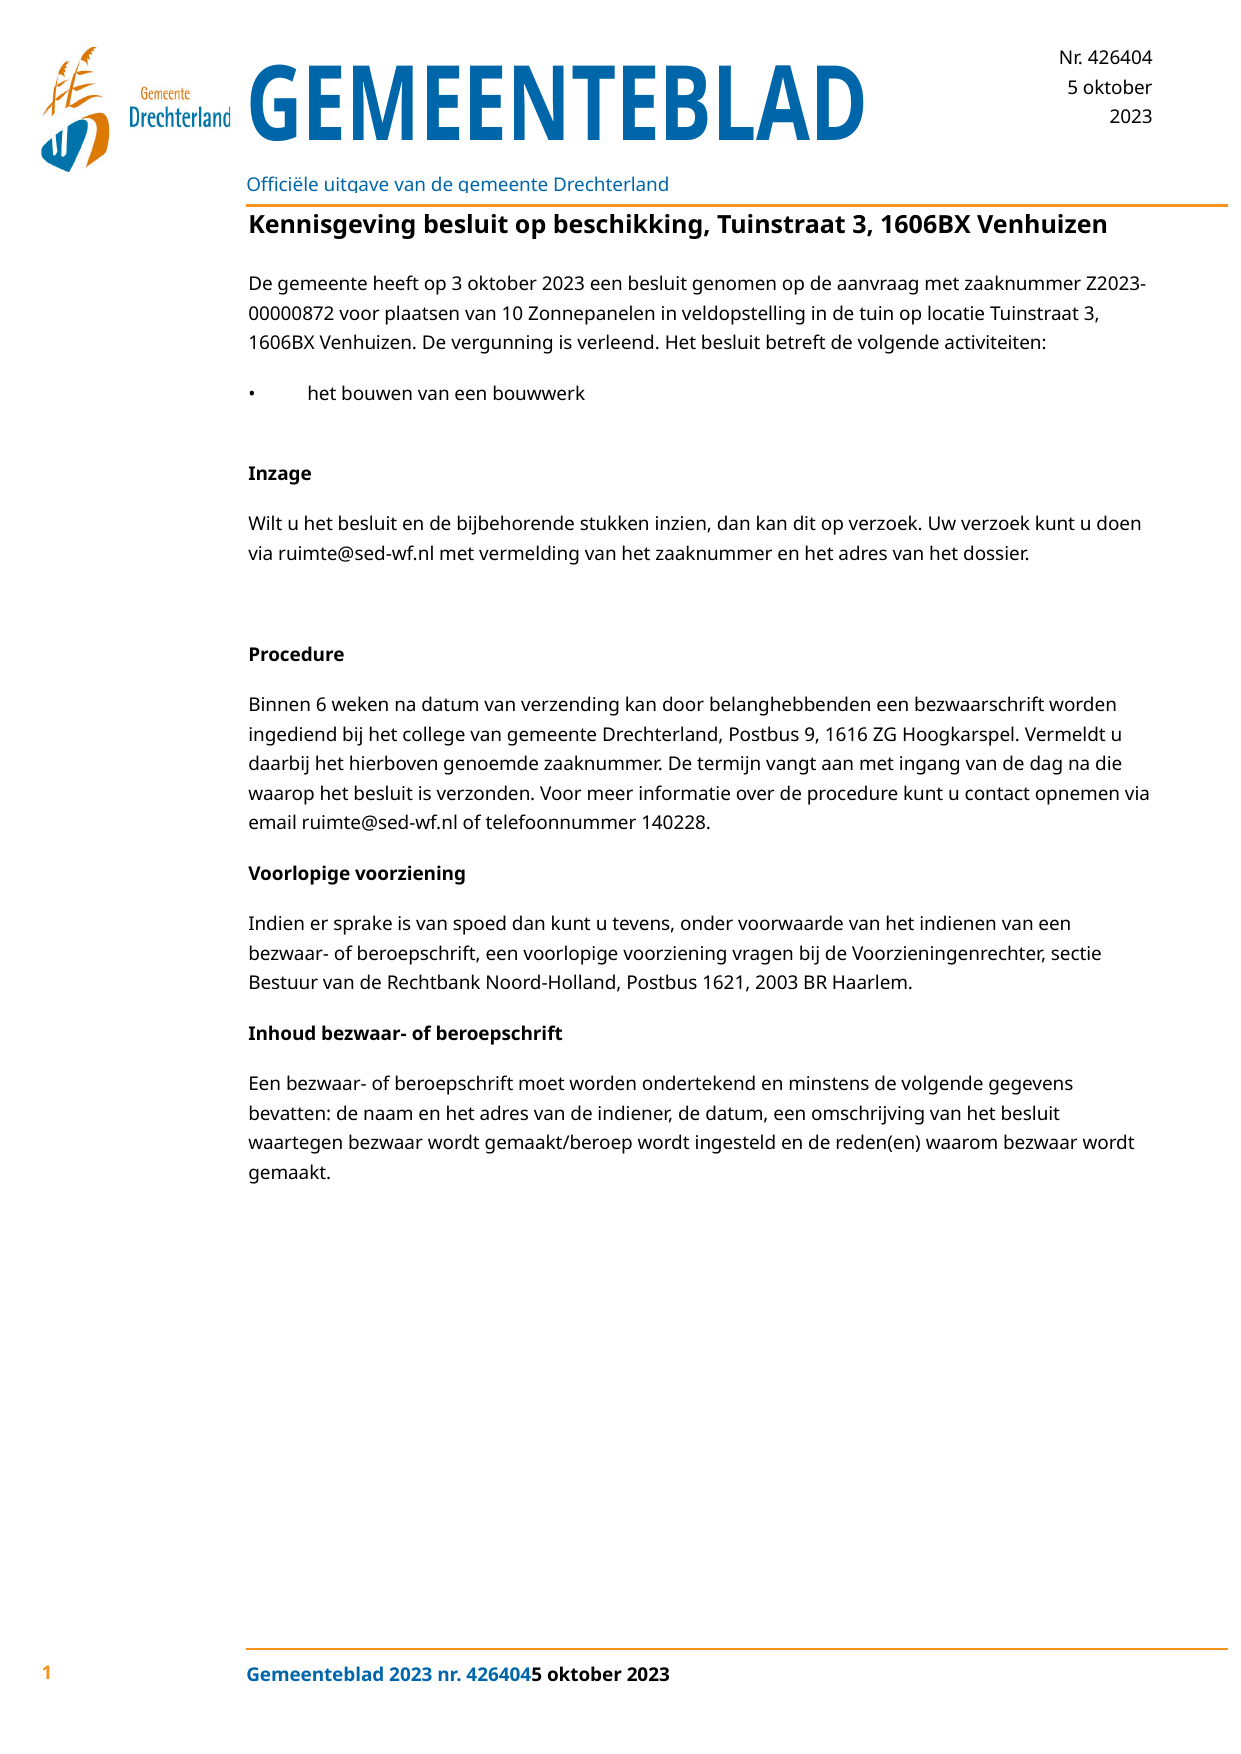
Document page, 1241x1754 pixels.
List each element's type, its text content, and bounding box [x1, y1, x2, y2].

text Binnen 6 weken na datum van verzending kan door belanghebbenden een bezwaarschrift worden ingediend bij het college van gemeente Drechterland, Postbus 9, 1616 ZG Hoogkarspel. Vermeldt u daarbij het hierboven genoemde zaaknummer. De termijn vangt aan met ingang van de dag na die waarop het besluit is verzonden. Voor meer informatie over de procedure kunt u contact opnemen via email ruimte@sed-wf.nl of telefoonnummer 140228. [248, 691, 1152, 835]
text Indien er sprake is van spoed dan kunt u tevens, onder voorwaarde van het indienen van een bezwaar- of beroepschrift, een voorlopige voorziening vragen bij de Voorzieningenrechter, sectie Bestuur van de Rechtbank Noord-Holland, Postbus 1621, 2003 BR Haarlem. [248, 910, 1152, 995]
text Inzage [248, 460, 1152, 486]
picture [226, 115, 231, 124]
text Procedure [248, 641, 1152, 666]
picture [41, 158, 64, 172]
text Wilt u het besluit en de bijbehorende stukken inzien, dan kan dit op verzoek. Uw verzoek kunt u doen via ruimte@sed-wf.nl met vermelding van het zaaknummer en het adres van het dossier. [248, 510, 1152, 566]
text Voorlopige voorziening [248, 860, 1152, 886]
text Een bezwaar- of beroepschrift moet worden ondertekend en minstens de volgende gegevens bevatten: de naam en het adres van de indiener, de datum, een omschrijving van het besluit waartegen bezwaar wordt gemaakt/beroep wordt ingesteld en de reden(en) waarom bezwaar wordt gemaakt. [248, 1070, 1152, 1185]
text Kennisgeving besluit op beschikking, Tuinstraat 3, 1606BX Venhuizen [248, 207, 1152, 241]
text De gemeente heeft op 3 oktober 2023 een besluit genomen op de aanvraag met zaaknummer Z2023-00000872 voor plaatsen van 10 Zonnepanelen in veldopstelling in de tuin op locatie Tuinstraat 3, 1606BX Venhuizen. De vergunning is verleend. Het besluit betreft de volgende activiteiten: [248, 270, 1152, 355]
list het bouwen van een bouwwerk [248, 380, 1152, 406]
picture [41, 47, 231, 172]
text Inhoud bezwaar- of beroepschrift [248, 1020, 1152, 1046]
